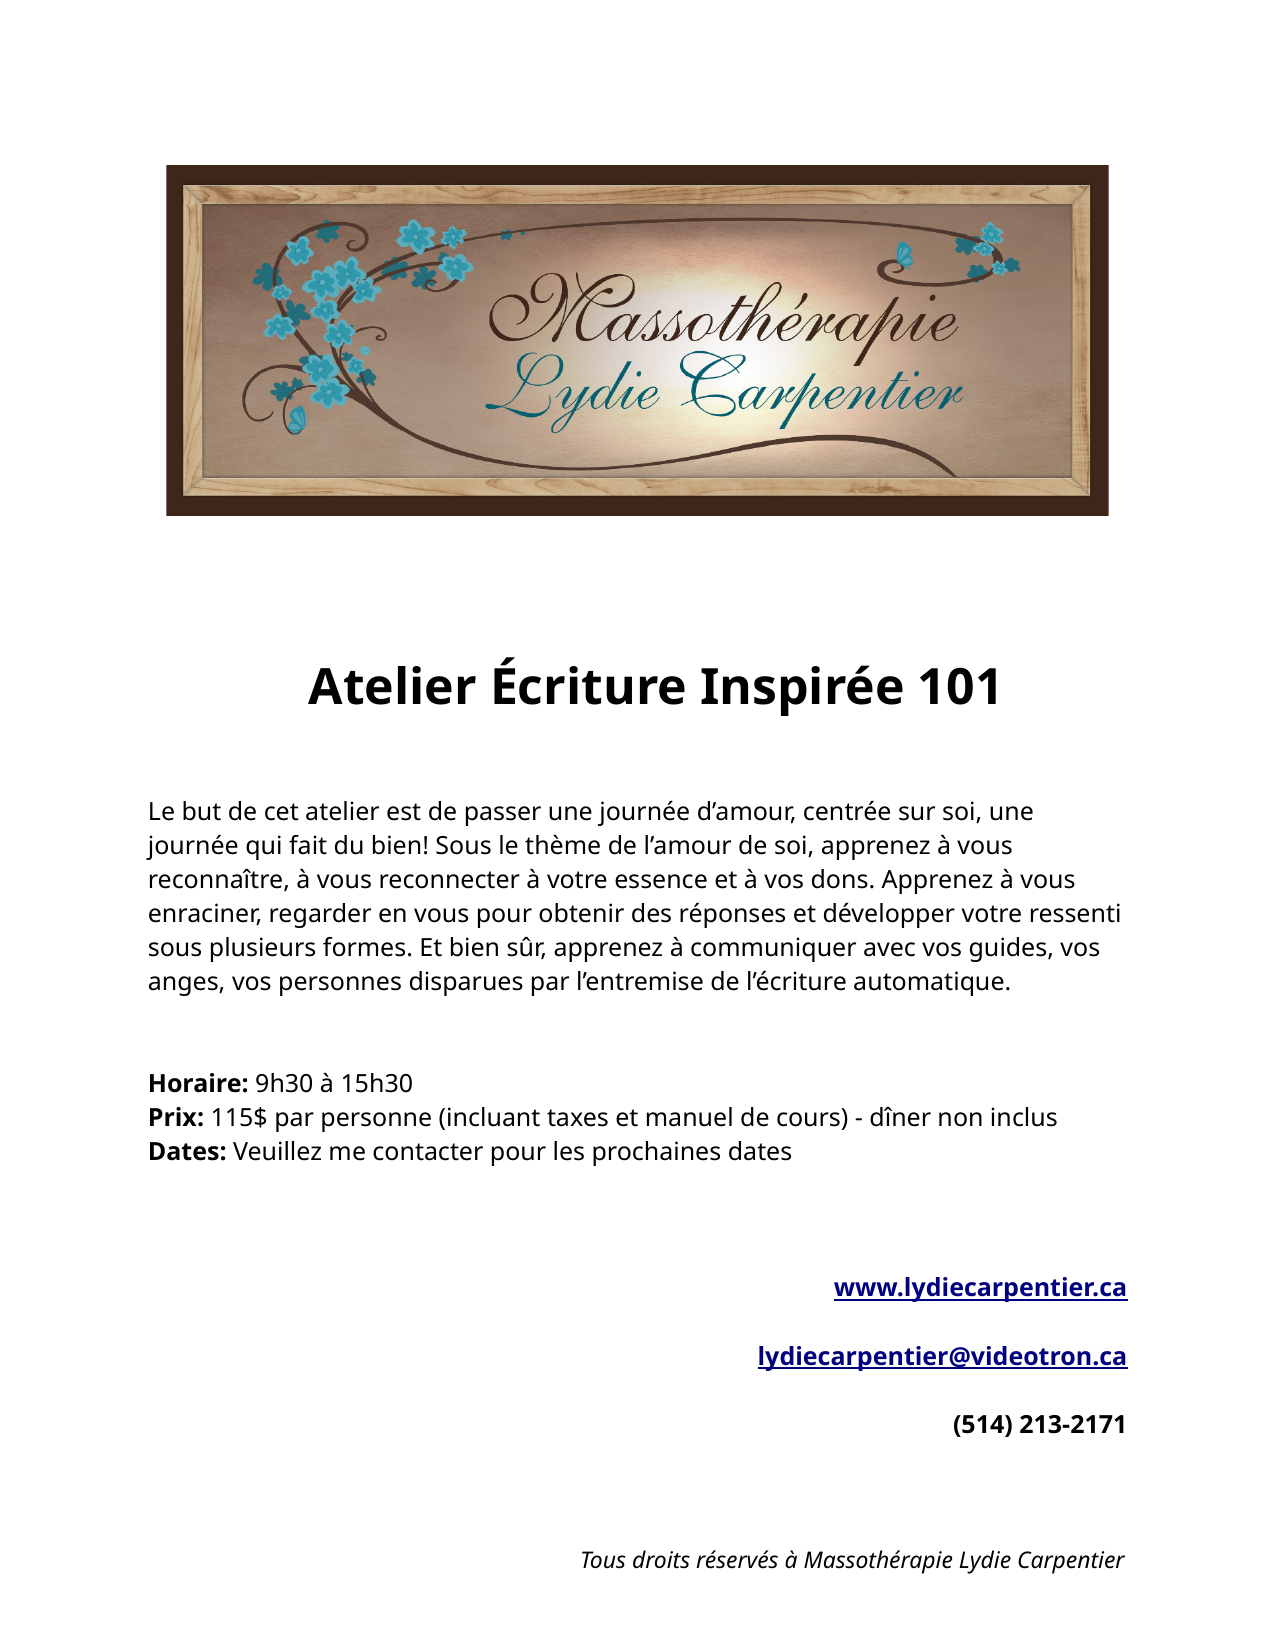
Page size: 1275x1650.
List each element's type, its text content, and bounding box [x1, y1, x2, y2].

text Horaire: 9h30 à 15h30 [148, 1066, 1127, 1100]
text Dates: Veuillez me contacter pour les prochaines dates [148, 1134, 1127, 1168]
text (514) 213-2171 [148, 1406, 1127, 1440]
picture [166, 165, 1109, 516]
text Atelier Écriture Inspirée 101 [185, 651, 1127, 719]
text www.lydiecarpentier.ca [148, 1270, 1127, 1304]
text Le but de cet atelier est de passer une journée d’amour, centrée sur soi, une journée qui fait du bien! Sous le thème de l’amour de soi, apprenez à vous reconnaître, à vous reconnecter à votre essence et à vos dons. Apprenez à vous enraciner, regarder en vous pour obtenir des réponses et développer votre ressenti sous plusieurs formes. Et bien sûr, apprenez à communiquer avec vos guides, vos anges, vos personnes disparues par l’entremise de l’écriture automatique. [148, 793, 1127, 998]
text lydiecarpentier@videotron.ca [148, 1338, 1127, 1372]
text Prix: 115$ par personne (incluant taxes et manuel de cours) - dîner non inclus [148, 1100, 1127, 1134]
